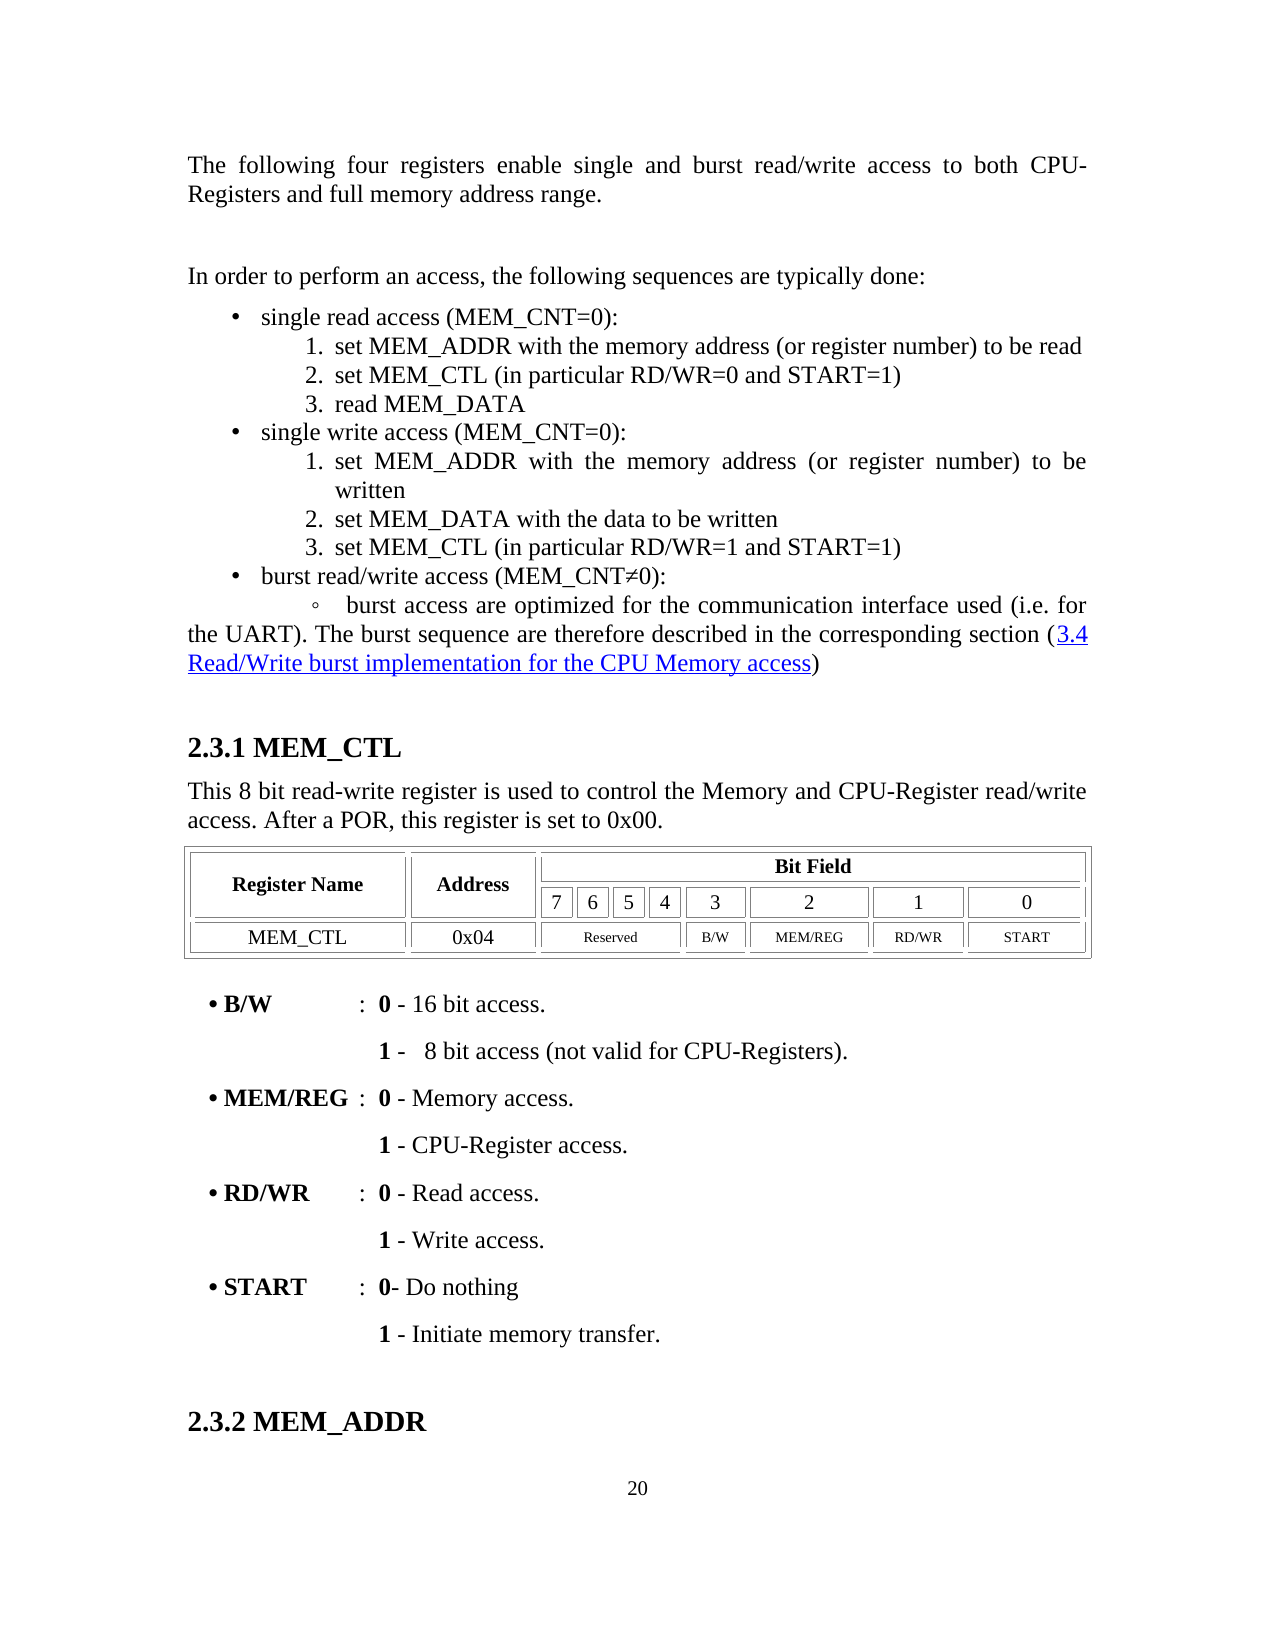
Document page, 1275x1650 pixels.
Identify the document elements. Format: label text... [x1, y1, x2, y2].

table_cell • RD/WR : [206, 1175, 375, 1222]
table_cell 1 - Initiate memory transfer. [375, 1316, 1088, 1404]
list single read access (MEM_CNT=0): [231, 302, 1088, 331]
table_cell • MEM/REG : [206, 1081, 375, 1128]
table_cell START [966, 917, 1088, 952]
table_cell • START : [206, 1269, 375, 1316]
table_cell MEM/REG [748, 917, 871, 952]
table_cell [187, 1081, 206, 1128]
list read MEM_DATA [305, 389, 1088, 417]
table_cell 1 - Write access. [375, 1222, 1088, 1269]
table_cell [187, 1034, 206, 1081]
table_cell [187, 1222, 206, 1269]
table_cell B/W [683, 917, 747, 952]
text The following four registers enable single and burst read/write access to both CPU-Registers and full memory address range. [187, 150, 1088, 207]
list set MEM_ADDR with the memory address (or register number) to be written [305, 446, 1088, 504]
text This 8 bit read-write register is used to control the Memory and CPU-Register read/write access. After a POR, this register is set to 0x00. [187, 776, 1088, 834]
table_cell 0x04 [408, 917, 538, 952]
table_cell [206, 1222, 375, 1269]
table_header Address [408, 847, 538, 917]
table_cell [206, 1034, 375, 1081]
text 2.3.2 MEM_ADDR [187, 1404, 1088, 1438]
list set MEM_CTL (in particular RD/WR=0 and START=1) [305, 360, 1088, 389]
list set MEM_CTL (in particular RD/WR=1 and START=1) [305, 532, 1088, 561]
table_cell Reserved [538, 917, 683, 952]
table_cell 7 [538, 881, 574, 917]
table_cell 5 [610, 882, 647, 917]
table_header Register Name [187, 847, 408, 917]
table_cell [187, 1269, 206, 1316]
table_cell 1 [871, 882, 966, 917]
text ◦ burst access are optimized for the communication interface used (i.e. for the UART). The burst sequence are therefore described in the corresponding section (3.4 Read/Write burst implementation for the CPU Memory access) [187, 590, 1088, 676]
list set MEM_DATA with the data to be written [305, 504, 1088, 532]
table_header Bit Field [538, 847, 1088, 881]
table_cell [187, 1316, 206, 1404]
list set MEM_ADDR with the memory address (or register number) to be read [305, 331, 1088, 360]
table_cell MEM_CTL [187, 917, 408, 952]
table_cell 6 [574, 882, 610, 917]
list burst read/write access (MEM_CNT≠0): [231, 561, 1088, 590]
table_cell RD/WR [871, 917, 966, 952]
table_cell 0 - Memory access. [375, 1081, 1088, 1128]
table_cell [206, 1128, 375, 1175]
table_cell [187, 1128, 206, 1175]
text In order to perform an access, the following sequences are typically done: [187, 261, 1088, 290]
table_cell 0 - Read access. [375, 1175, 1088, 1222]
list single write access (MEM_CNT=0): [231, 417, 1088, 446]
text 2.3.1 MEM_CTL [187, 730, 1088, 764]
table_cell 1 - 8 bit access (not valid for CPU-Registers). [375, 1034, 1088, 1081]
table_cell 0- Do nothing [375, 1269, 1088, 1316]
table_cell [187, 1175, 206, 1222]
table_header [187, 986, 206, 1033]
table_cell 4 [647, 882, 683, 917]
table_cell [206, 1316, 375, 1404]
table_cell 2 [748, 882, 871, 917]
table_header • B/W : [206, 986, 375, 1033]
table_cell 0 [966, 881, 1088, 917]
table_cell 3 [683, 882, 747, 917]
table_cell 1 - CPU-Register access. [375, 1128, 1088, 1175]
table_header 0 - 16 bit access. [375, 986, 1088, 1033]
